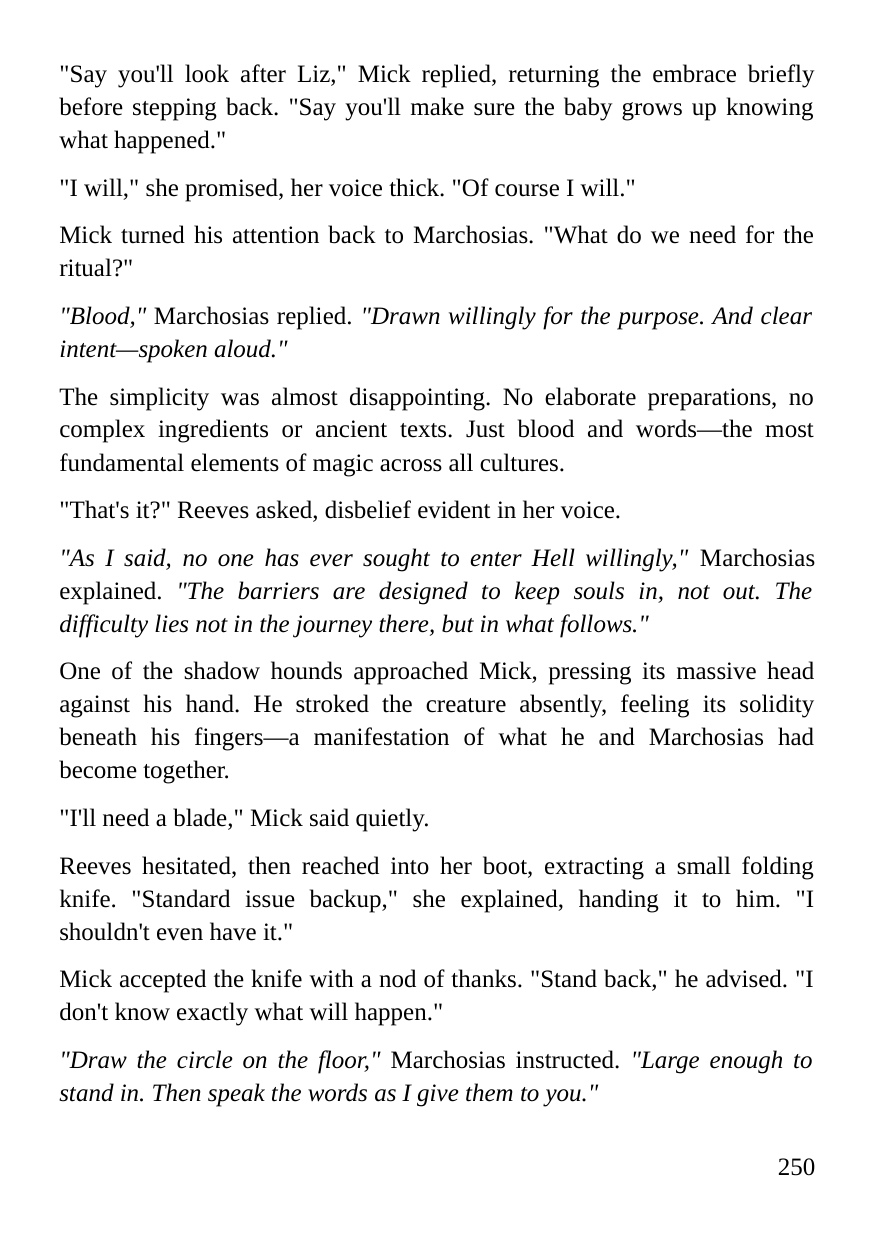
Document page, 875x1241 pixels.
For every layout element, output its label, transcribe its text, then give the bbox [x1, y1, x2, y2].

text The simplicity was almost disappointing. No elaborate preparations, no complex ingredients or ancient texts. Just blood and words—the most fundamental elements of magic across all cultures. [59, 382, 815, 476]
text Reeves hesitated, then reached into her boot, extracting a small folding knife. "Standard issue backup," she explained, handing it to him. "I shouldn't even have it." [59, 851, 815, 946]
text "That's it?" Reeves asked, disbelief evident in her voice. [59, 495, 815, 524]
text "Blood," Marchosias replied. "Drawn willingly for the purpose. And clear intent—spoken aloud." [59, 301, 815, 363]
text "Say you'll look after Liz," Mick replied, returning the embrace briefly before stepping back. "Say you'll make sure the baby grows up knowing what happened." [59, 59, 815, 154]
text "As I said, no one has ever sought to enter Hell willingly," Marchosias explained. "The barriers are designed to keep souls in, not out. The difficulty lies not in the journey there, but in what follows." [59, 543, 815, 638]
text "I will," she promised, her voice thick. "Of course I will." [59, 173, 815, 201]
text "Draw the circle on the floor," Marchosias instructed. "Large enough to stand in. Then speak the words as I give them to you." [59, 1045, 815, 1107]
text One of the shadow hounds approached Mick, pressing its massive head against his hand. He stroked the creature absently, feeling its solidity beneath his fingers—a manifestation of what he and Marchosias had become together. [59, 656, 815, 784]
text Mick accepted the knife with a nod of thanks. "Stand back," he advised. "I don't know exactly what will happen." [59, 964, 815, 1026]
text "I'll need a blade," Mick said quietly. [59, 803, 815, 832]
text Mick turned his attention back to Marchosias. "What do we need for the ritual?" [59, 220, 815, 282]
